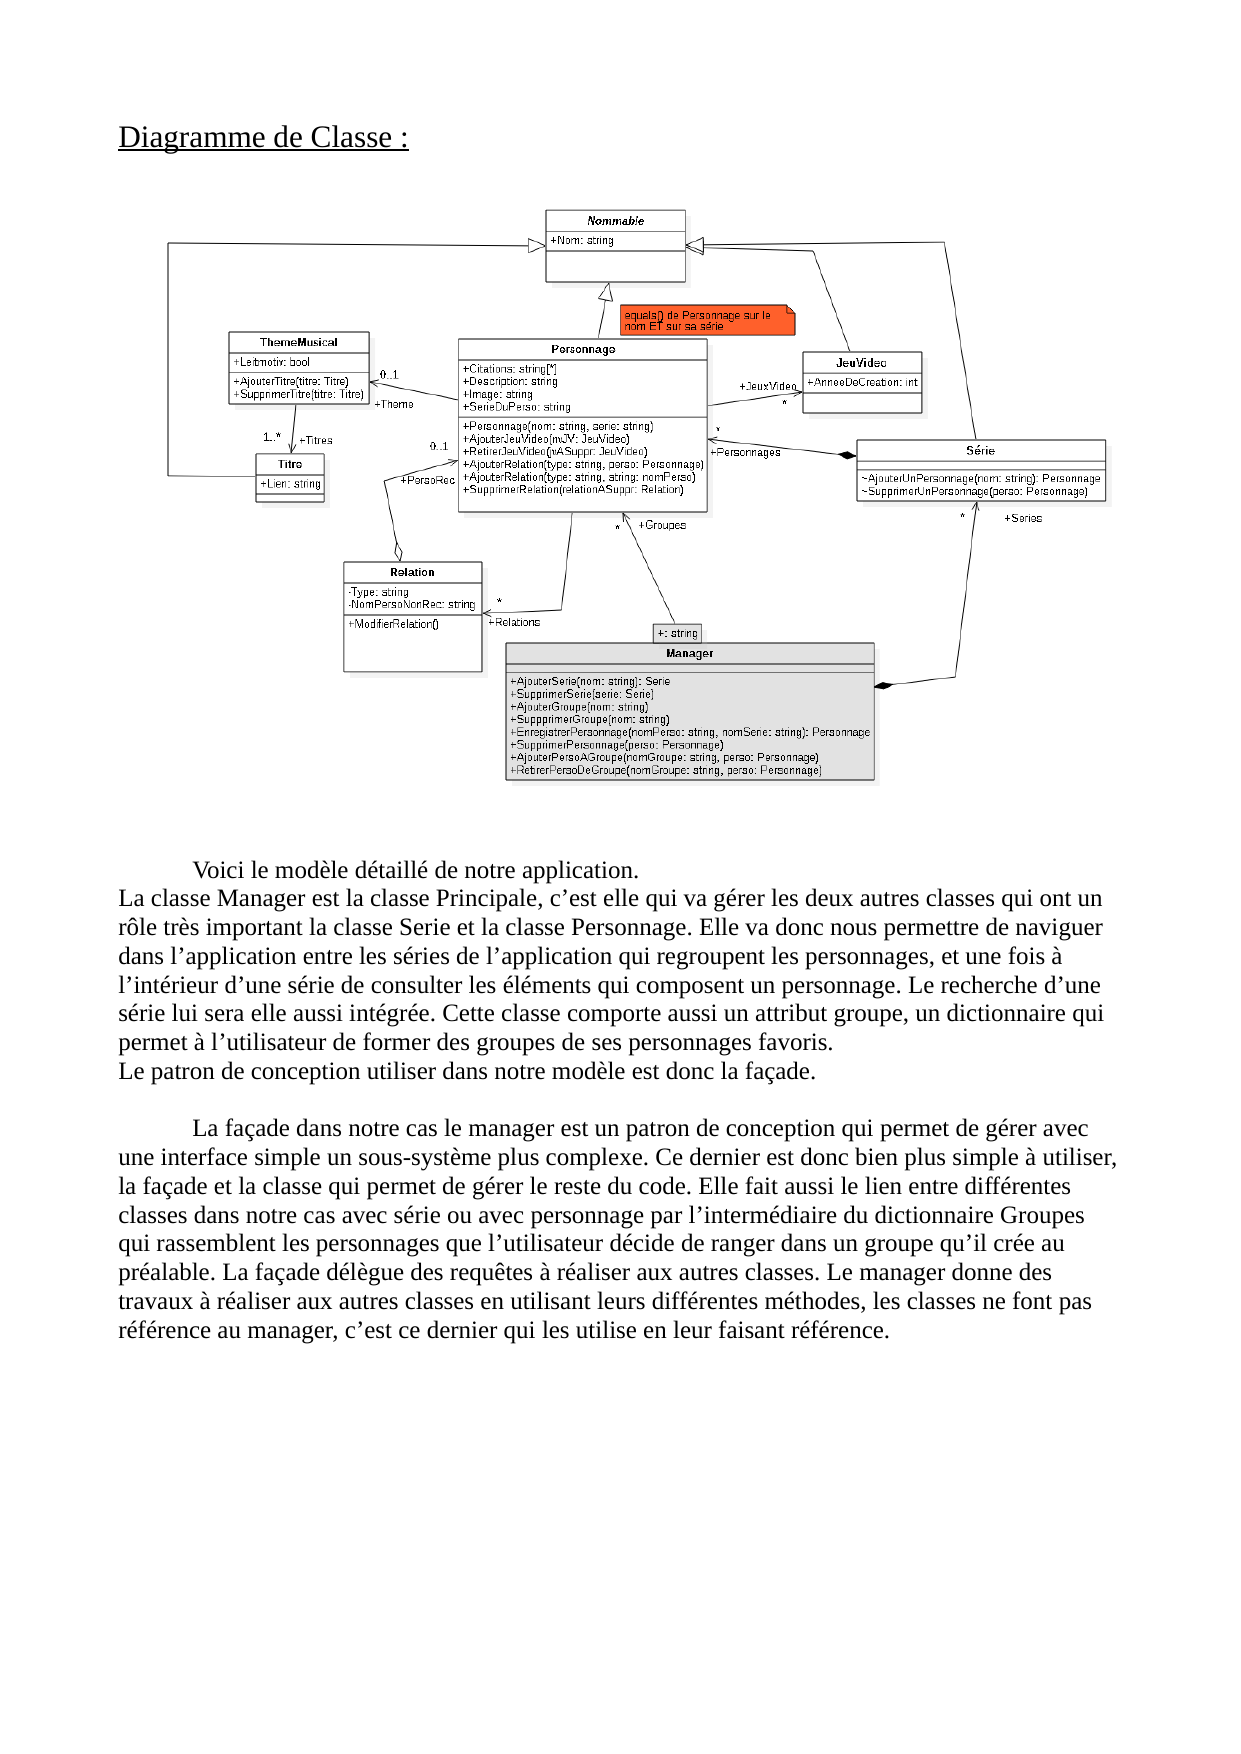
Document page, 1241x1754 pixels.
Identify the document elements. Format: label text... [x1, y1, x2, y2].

picture [118, 182, 1123, 798]
text La façade dans notre cas le manager est un patron de conception qui permet de gérer avec une interface simple un sous-système plus complexe. Ce dernier est donc bien plus simple à utiliser, la façade et la classe qui permet de gérer le reste du code. Elle fait aussi le lien entre différentes classes dans notre cas avec série ou avec personnage par l’intermédiaire du dictionnaire Groupes qui rassemblent les personnages que l’utilisateur décide de ranger dans un groupe qu’il crée au préalable. La façade délègue des requêtes à réaliser aux autres classes. Le manager donne des travaux à réaliser aux autres classes en utilisant leurs différentes méthodes, les classes ne font pas référence au manager, c’est ce dernier qui les utilise en leur faisant référence. [118, 1113, 1122, 1343]
text Diagramme de Classe : [118, 118, 1122, 154]
text Voici le modèle détaillé de notre application. [118, 855, 1122, 883]
text Le patron de conception utiliser dans notre modèle est donc la façade. [118, 1056, 1122, 1085]
text La classe Manager est la classe Principale, c’est elle qui va gérer les deux autres classes qui ont un rôle très important la classe Serie et la classe Personnage. Elle va donc nous permettre de naviguer dans l’application entre les séries de l’application qui regroupent les personnages, et une fois à l’intérieur d’une série de consulter les éléments qui composent un personnage. Le recherche d’une série lui sera elle aussi intégrée. Cette classe comporte aussi un attribut groupe, un dictionnaire qui permet à l’utilisateur de former des groupes de ses personnages favoris. [118, 883, 1122, 1056]
